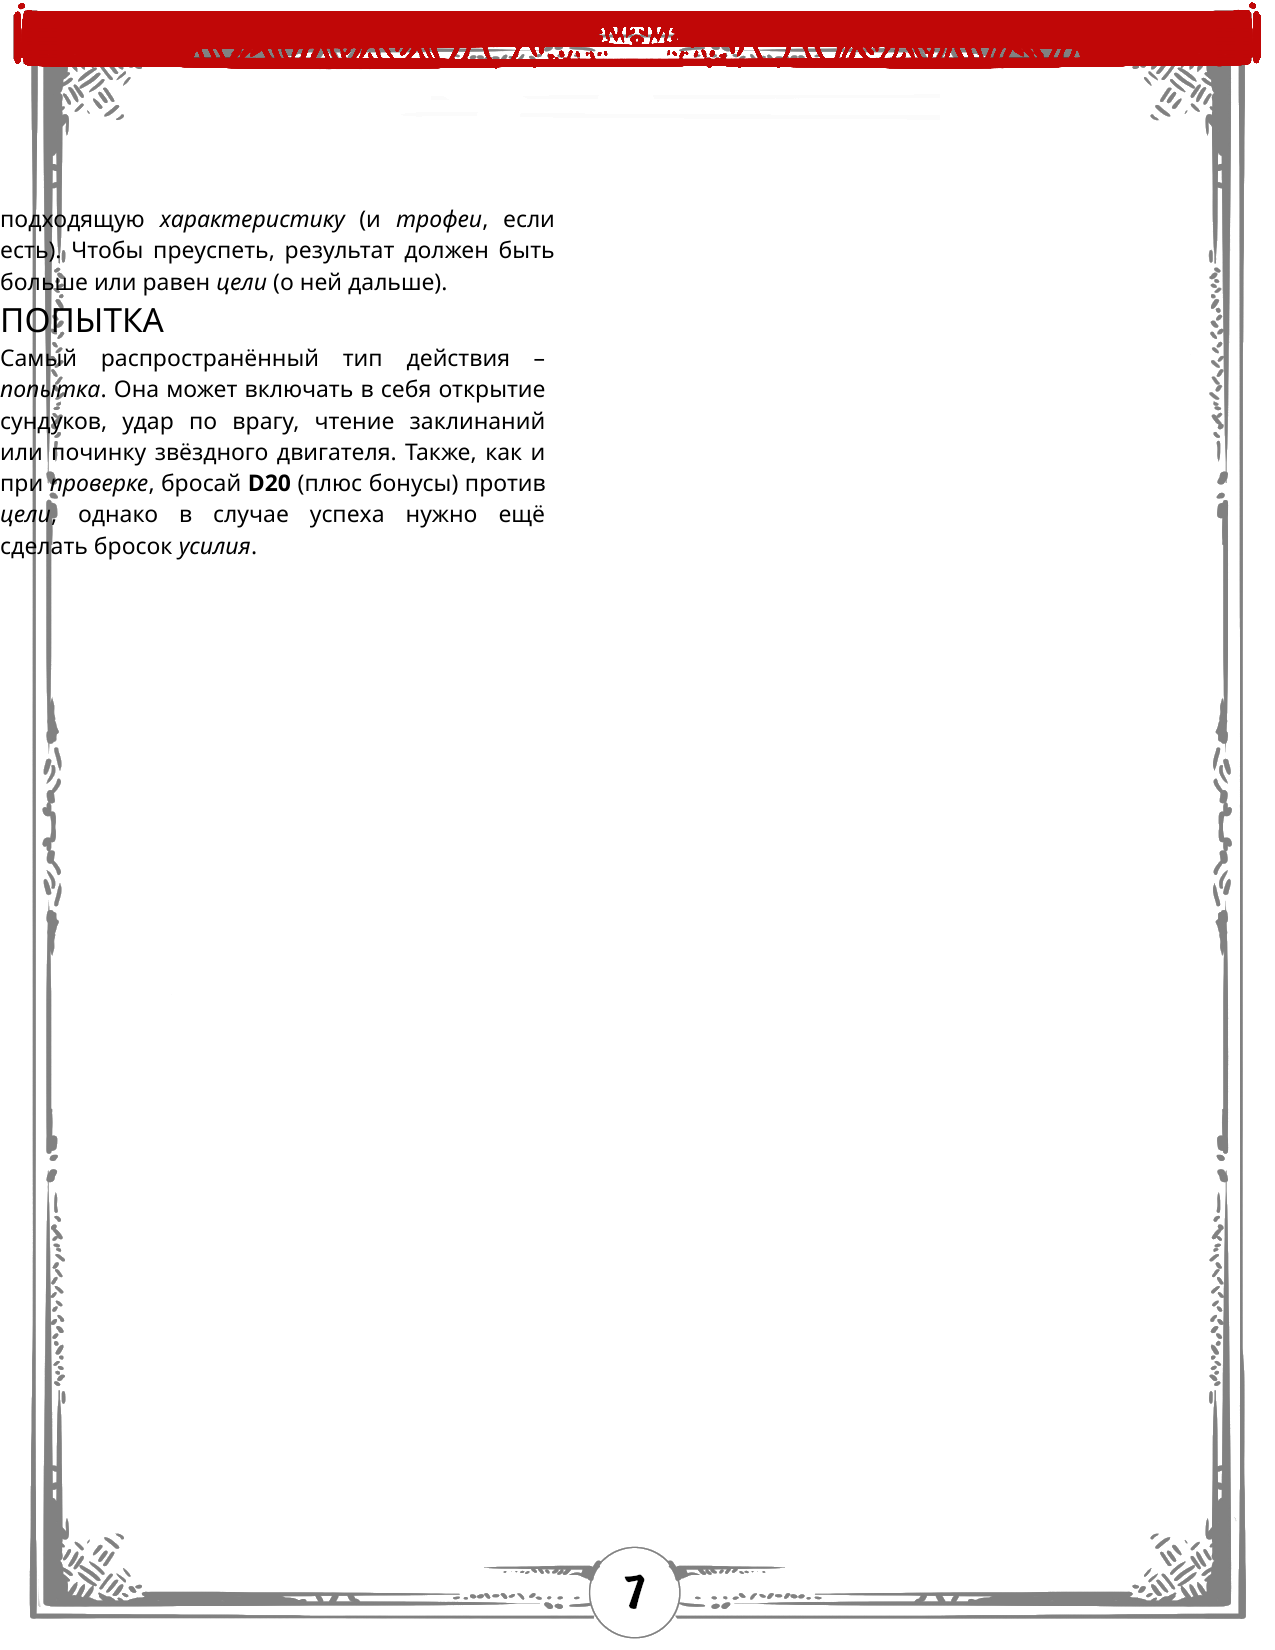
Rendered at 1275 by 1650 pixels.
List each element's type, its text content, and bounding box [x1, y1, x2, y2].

subtitle ПОПЫТКА [0, 297, 546, 342]
text Самый распространённый тип действия – попытка. Она может включать в себя открытие сундуков, удар по врагу, чтение заклинаний или починку звёздного двигателя. Также, как и при проверке, бросай D20 (плюс бонусы) против цели, однако в случае успеха нужно ещё сделать бросок усилия. [0, 342, 546, 561]
text подходящую характеристику (и трофеи, если есть). Чтобы преуспеть, результат должен быть больше или равен цели (о ней дальше). [0, 203, 555, 297]
picture [0, 0, 1275, 1647]
